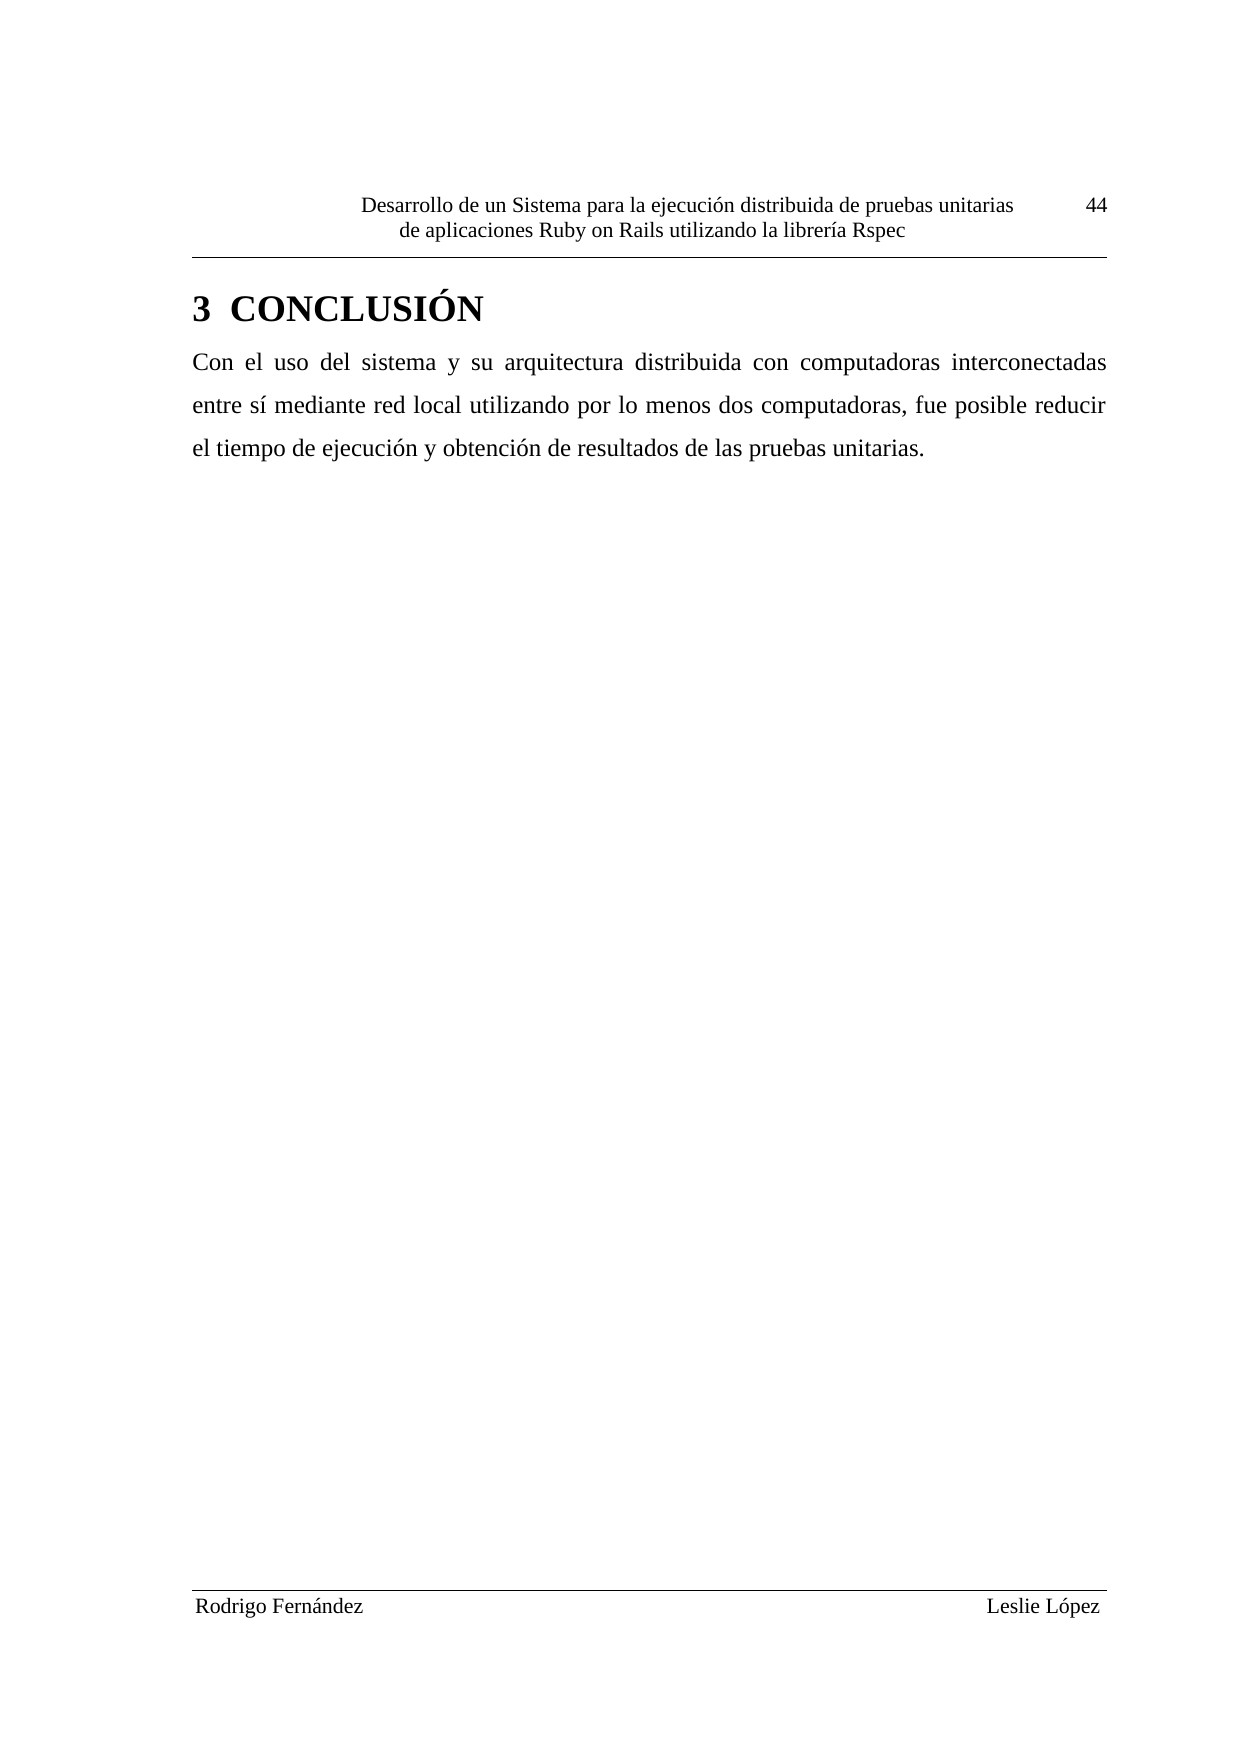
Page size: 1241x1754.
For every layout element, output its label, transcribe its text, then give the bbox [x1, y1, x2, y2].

subtitle Conclusión [192, 286, 1107, 329]
text Con el uso del sistema y su arquitectura distribuida con computadoras interconectadas entre sí mediante red local utilizando por lo menos dos computadoras, fue posible reducir el tiempo de ejecución y obtención de resultados de las pruebas unitarias. [192, 347, 1107, 462]
